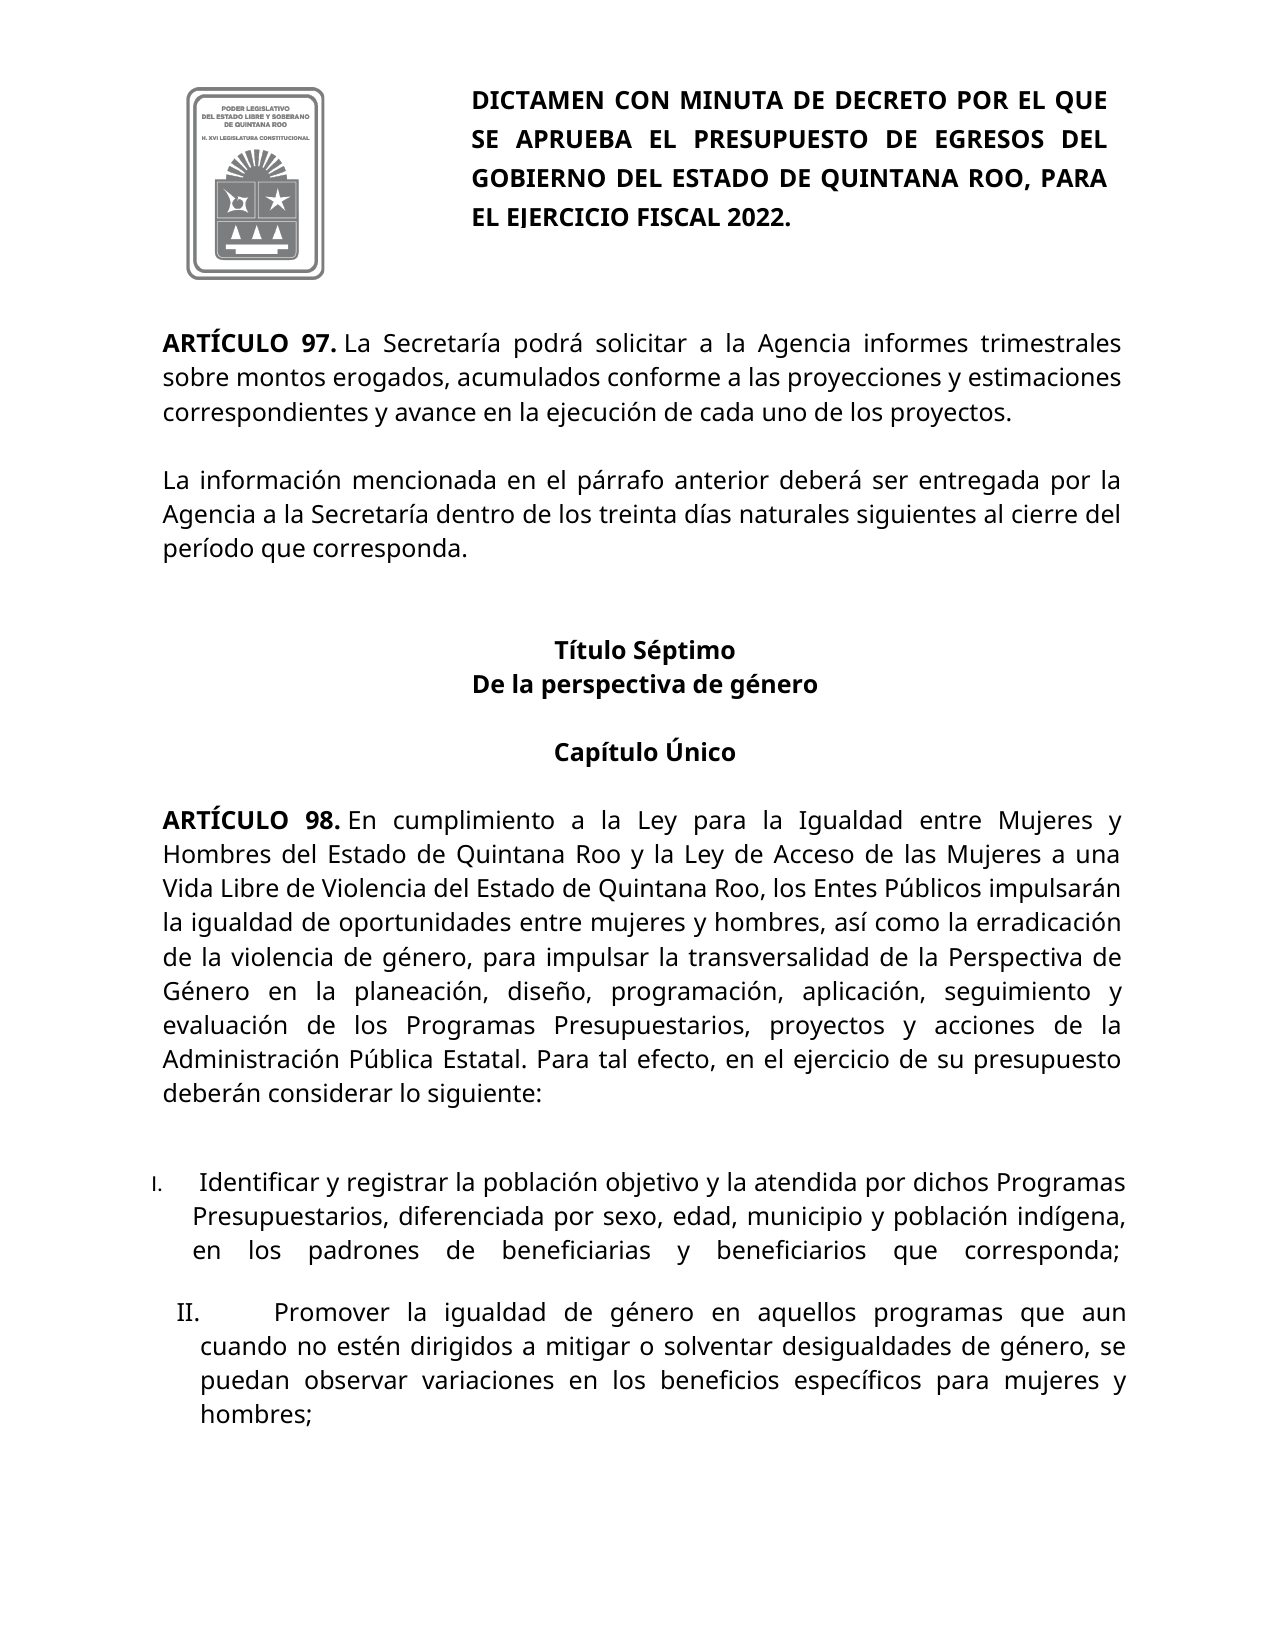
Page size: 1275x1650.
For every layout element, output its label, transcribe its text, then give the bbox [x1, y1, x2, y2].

list Identificar y registrar la población objetivo y la atendida por dichos Programas Presupuestarios, diferenciada por sexo, edad, municipio y población indígena, en los padrones de beneficiarias y beneficiarios que corresponda; [162, 1164, 1127, 1294]
text ARTÍCULO 97. La Secretaría podrá solicitar a la Agencia informes trimestrales sobre montos erogados, acumulados conforme a las proyecciones y estimaciones correspondientes y avance en la ejecución de cada uno de los proyectos. [162, 326, 1123, 428]
list Promover la igualdad de género en aquellos programas que aun cuando no estén dirigidos a mitigar o solventar desigualdades de género, se puedan observar variaciones en los beneficios específicos para mujeres y hombres; [200, 1294, 1127, 1431]
subtitle Título Séptimo [162, 633, 1127, 667]
subtitle Capítulo Único [162, 735, 1127, 769]
text La información mencionada en el párrafo anterior deberá ser entregada por la Agencia a la Secretaría dentro de los treinta días naturales siguientes al cierre del período que corresponda. [162, 462, 1123, 564]
subtitle De la perspectiva de género [162, 667, 1127, 701]
text ARTÍCULO 98. En cumplimiento a la Ley para la Igualdad entre Mujeres y Hombres del Estado de Quintana Roo y la Ley de Acceso de las Mujeres a una Vida Libre de Violencia del Estado de Quintana Roo, los Entes Públicos impulsarán la igualdad de oportunidades entre mujeres y hombres, así como la erradicación de la violencia de género, para impulsar la transversalidad de la Perspectiva de Género en la planeación, diseño, programación, aplicación, seguimiento y evaluación de los Programas Presupuestarios, proyectos y acciones de la Administración Pública Estatal. Para tal efecto, en el ejercicio de su presupuesto deberán considerar lo siguiente: [162, 803, 1123, 1109]
